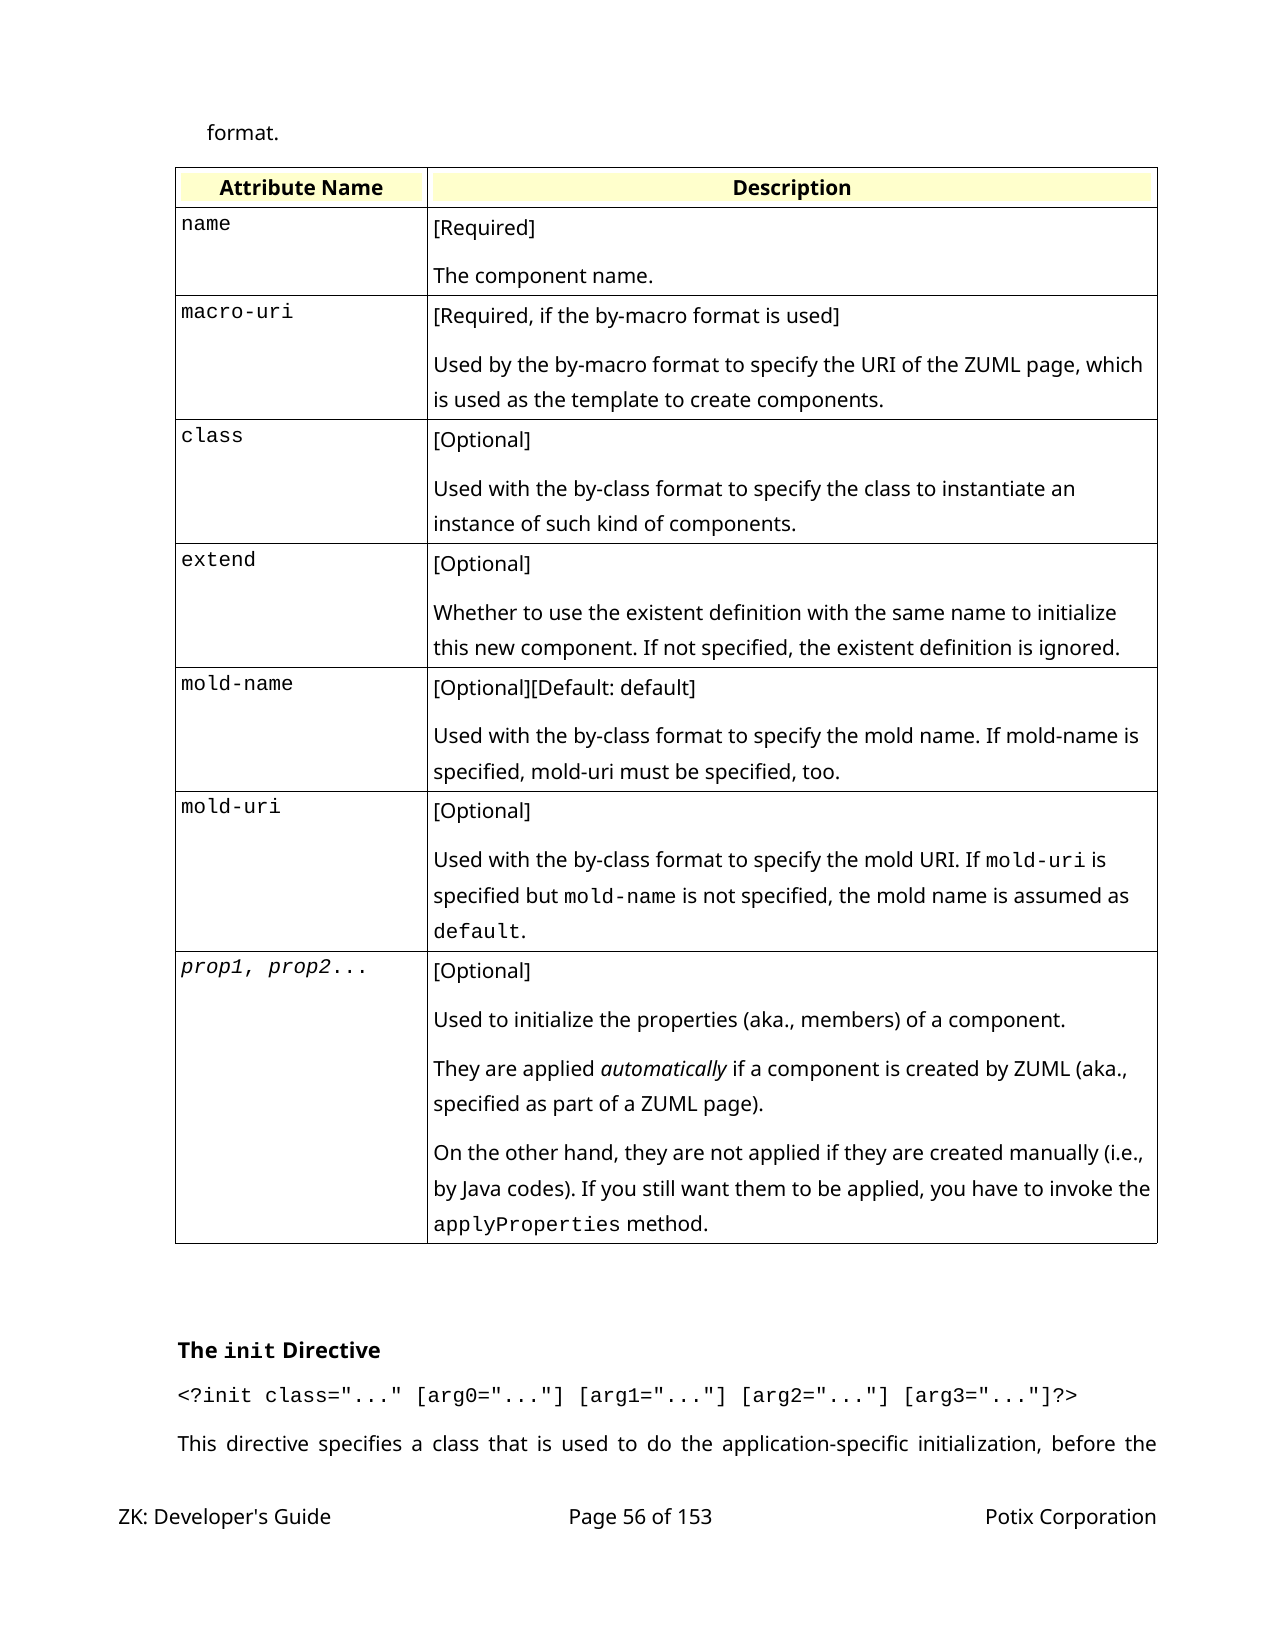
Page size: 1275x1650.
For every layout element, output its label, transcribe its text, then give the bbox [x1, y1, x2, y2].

table_header Description [428, 168, 1157, 207]
table_cell extend [176, 544, 427, 667]
table_header Attribute Name [176, 168, 427, 207]
table_cell [Optional][Default: default] Used with the by-class format to specify the mold name. If mold-name is specified, mold-uri must be specified, too. [428, 668, 1157, 791]
subtitle The init Directive [177, 1334, 1157, 1365]
text <?init class="..." [arg0="..."] [arg1="..."] [arg2="..."] [arg3="..."]?> [177, 1385, 1157, 1409]
table_cell [Optional] Used to initialize the properties (aka., members) of a component. They are applied automatically if a component is created by ZUML (aka., specified as part of a ZUML page). On the other hand, they are not applied if they are created manually (i.e., by Java codes). If you still want them to be applied, you have to invoke the applyProperties method. [428, 952, 1157, 1243]
table_cell [Optional] Used with the by-class format to specify the mold URI. If mold-uri is specified but mold-name is not specified, the mold name is assumed as default. [428, 792, 1157, 951]
table_cell [Required] The component name. [428, 208, 1157, 295]
text This directive specifies a class that is used to do the application-specific initialization, before the [177, 1429, 1157, 1458]
text format. [207, 118, 1157, 146]
table_cell [Required, if the by-macro format is used] Used by the by-macro format to specify the URI of the ZUML page, which is used as the template to create components. [428, 296, 1157, 419]
table_cell mold-name [176, 668, 427, 791]
table_cell [Optional] Whether to use the existent definition with the same name to initialize this new component. If not specified, the existent definition is ignored. [428, 544, 1157, 667]
table_cell macro-uri [176, 296, 427, 419]
table_cell name [176, 208, 427, 295]
table_cell prop1, prop2... [176, 952, 427, 1243]
table_cell class [176, 420, 427, 543]
table_cell mold-uri [176, 792, 427, 951]
table_cell [Optional] Used with the by-class format to specify the class to instantiate an instance of such kind of components. [428, 420, 1157, 543]
